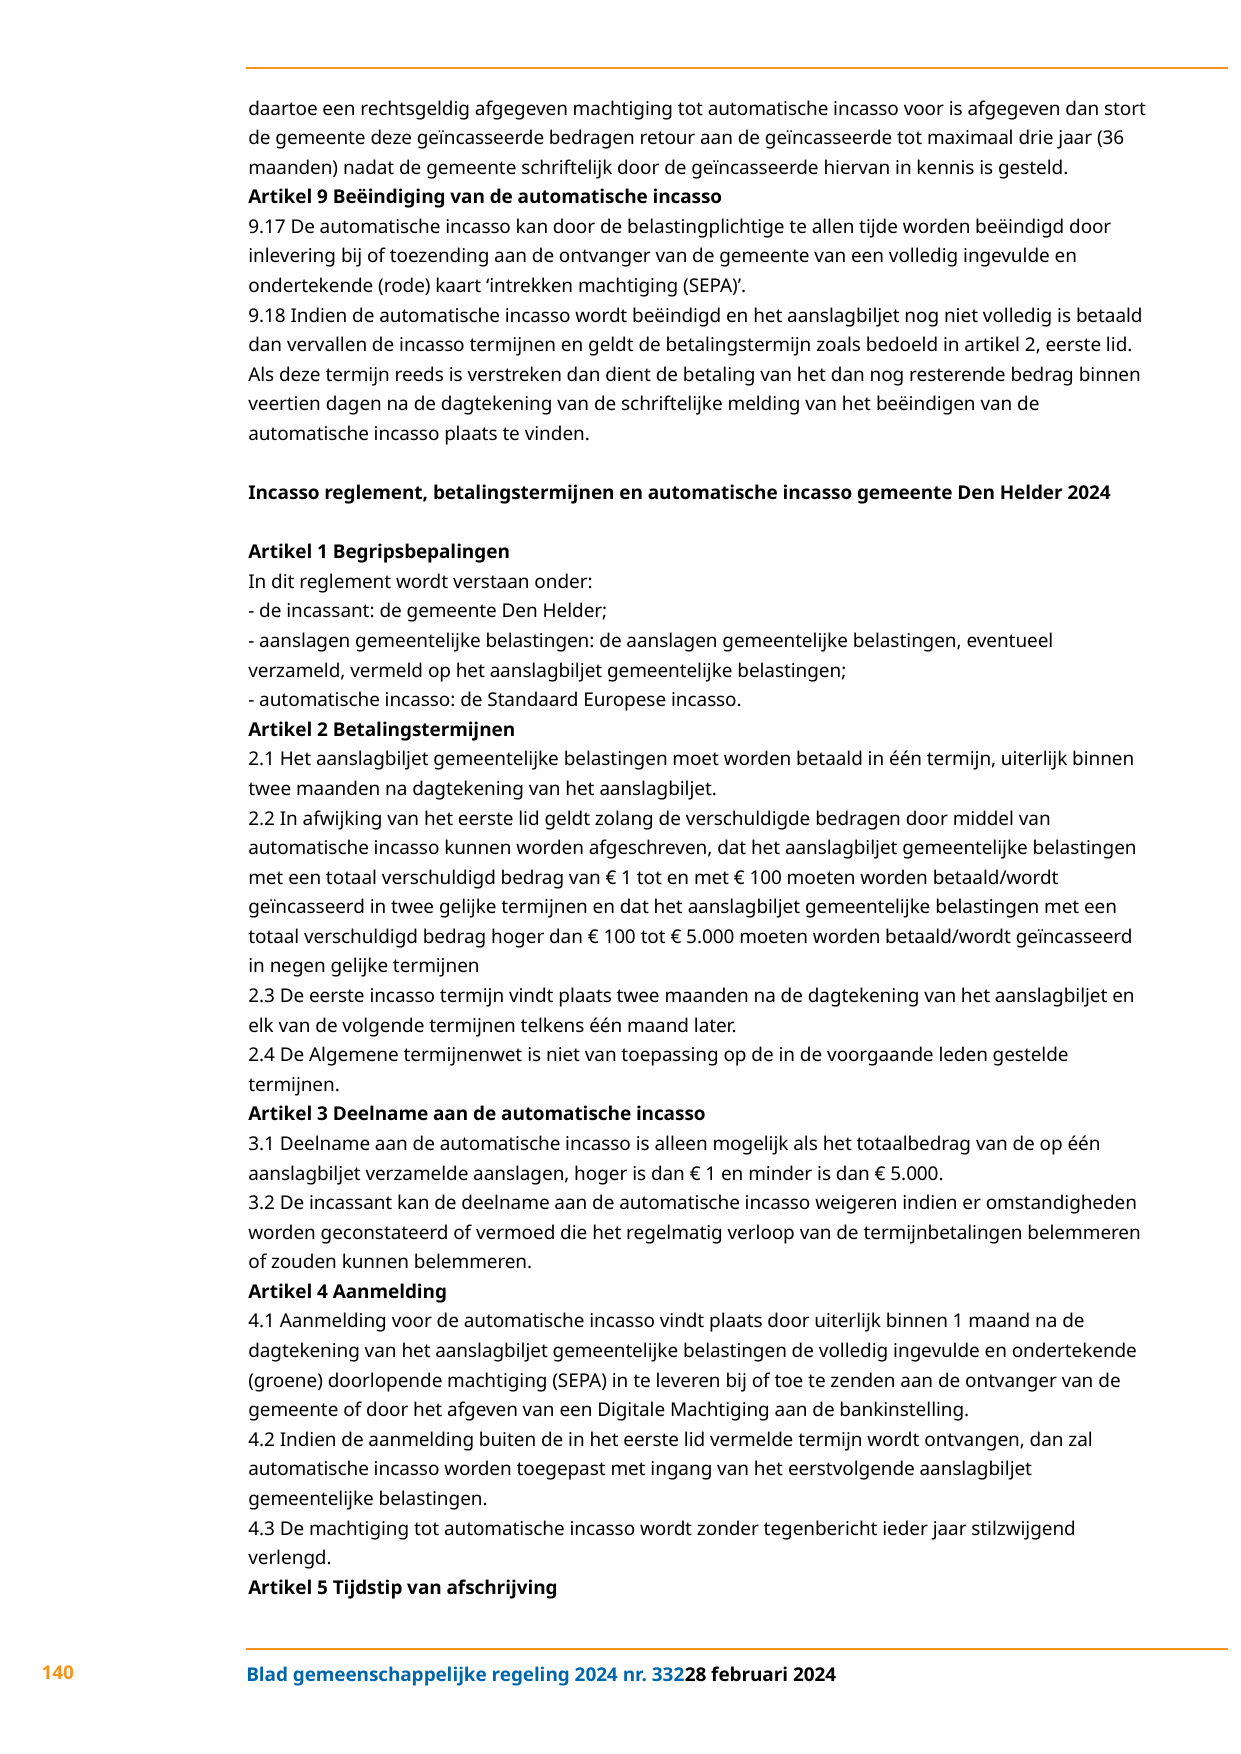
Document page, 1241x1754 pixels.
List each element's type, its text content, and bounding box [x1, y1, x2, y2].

text Artikel 3 Deelname aan de automatische incasso [248, 1101, 1152, 1126]
text 3.1 Deelname aan de automatische incasso is alleen mogelijk als het totaalbedrag van de op één aanslagbiljet verzamelde aanslagen, hoger is dan € 1 en minder is dan € 5.000. [248, 1130, 1152, 1186]
text Artikel 9 Beëindiging van de automatische incasso [248, 183, 1152, 209]
text - automatische incasso: de Standaard Europese incasso. [248, 686, 1152, 712]
text In dit reglement wordt verstaan onder: [248, 568, 1152, 594]
text Artikel 1 Begripsbepalingen [248, 538, 1152, 564]
text 4.1 Aanmelding voor de automatische incasso vindt plaats door uiterlijk binnen 1 maand na de dagtekening van het aanslagbiljet gemeentelijke belastingen de volledig ingevulde en ondertekende (groene) doorlopende machtiging (SEPA) in te leveren bij of toe te zenden aan de ontvanger van de gemeente of door het afgeven van een Digitale Machtiging aan de bankinstelling. [248, 1308, 1152, 1422]
text - de incassant: de gemeente Den Helder; [248, 598, 1152, 623]
text daartoe een rechtsgeldig afgegeven machtiging tot automatische incasso voor is afgegeven dan stort de gemeente deze geïncasseerde bedragen retour aan de geïncasseerde tot maximaal drie jaar (36 maanden) nadat de gemeente schriftelijk door de geïncasseerde hiervan in kennis is gesteld. [248, 95, 1152, 180]
text Artikel 5 Tijdstip van afschrijving [248, 1574, 1152, 1600]
text 2.2 In afwijking van het eerste lid geldt zolang de verschuldigde bedragen door middel van automatische incasso kunnen worden afgeschreven, dat het aanslagbiljet gemeentelijke belastingen met een totaal verschuldigd bedrag van € 1 tot en met € 100 moeten worden betaald/wordt geïncasseerd in twee gelijke termijnen en dat het aanslagbiljet gemeentelijke belastingen met een totaal verschuldigd bedrag hoger dan € 100 tot € 5.000 moeten worden betaald/wordt geïncasseerd in negen gelijke termijnen [248, 805, 1152, 978]
text Artikel 2 Betalingstermijnen [248, 716, 1152, 742]
text 2.4 De Algemene termijnenwet is niet van toepassing op de in de voorgaande leden gestelde termijnen. [248, 1041, 1152, 1097]
text Artikel 4 Aanmelding [248, 1278, 1152, 1304]
text 4.2 Indien de aanmelding buiten de in het eerste lid vermelde termijn wordt ontvangen, dan zal automatische incasso worden toegepast met ingang van het eerstvolgende aanslagbiljet gemeentelijke belastingen. [248, 1426, 1152, 1511]
text Incasso reglement, betalingstermijnen en automatische incasso gemeente Den Helder 2024 [248, 479, 1152, 505]
picture [41, 47, 231, 172]
text 2.3 De eerste incasso termijn vindt plaats twee maanden na de dagtekening van het aanslagbiljet en elk van de volgende termijnen telkens één maand later. [248, 982, 1152, 1038]
text 9.18 Indien de automatische incasso wordt beëindigd en het aanslagbiljet nog niet volledig is betaald dan vervallen de incasso termijnen en geldt de betalingstermijn zoals bedoeld in artikel 2, eerste lid. Als deze termijn reeds is verstreken dan dient de betaling van het dan nog resterende bedrag binnen veertien dagen na de dagtekening van de schriftelijke melding van het beëindigen van de automatische incasso plaats te vinden. [248, 302, 1152, 446]
text 4.3 De machtiging tot automatische incasso wordt zonder tegenbericht ieder jaar stilzwijgend verlengd. [248, 1515, 1152, 1570]
text 9.17 De automatische incasso kan door de belastingplichtige te allen tijde worden beëindigd door inlevering bij of toezending aan de ontvanger van de gemeente van een volledig ingevulde en ondertekende (rode) kaart ‘intrekken machtiging (SEPA)’. [248, 213, 1152, 298]
text - aanslagen gemeentelijke belastingen: de aanslagen gemeentelijke belastingen, eventueel verzameld, vermeld op het aanslagbiljet gemeentelijke belastingen; [248, 627, 1152, 683]
text 3.2 De incassant kan de deelname aan de automatische incasso weigeren indien er omstandigheden worden geconstateerd of vermoed die het regelmatig verloop van de termijnbetalingen belemmeren of zouden kunnen belemmeren. [248, 1189, 1152, 1274]
text 2.1 Het aanslagbiljet gemeentelijke belastingen moet worden betaald in één termijn, uiterlijk binnen twee maanden na dagtekening van het aanslagbiljet. [248, 746, 1152, 801]
